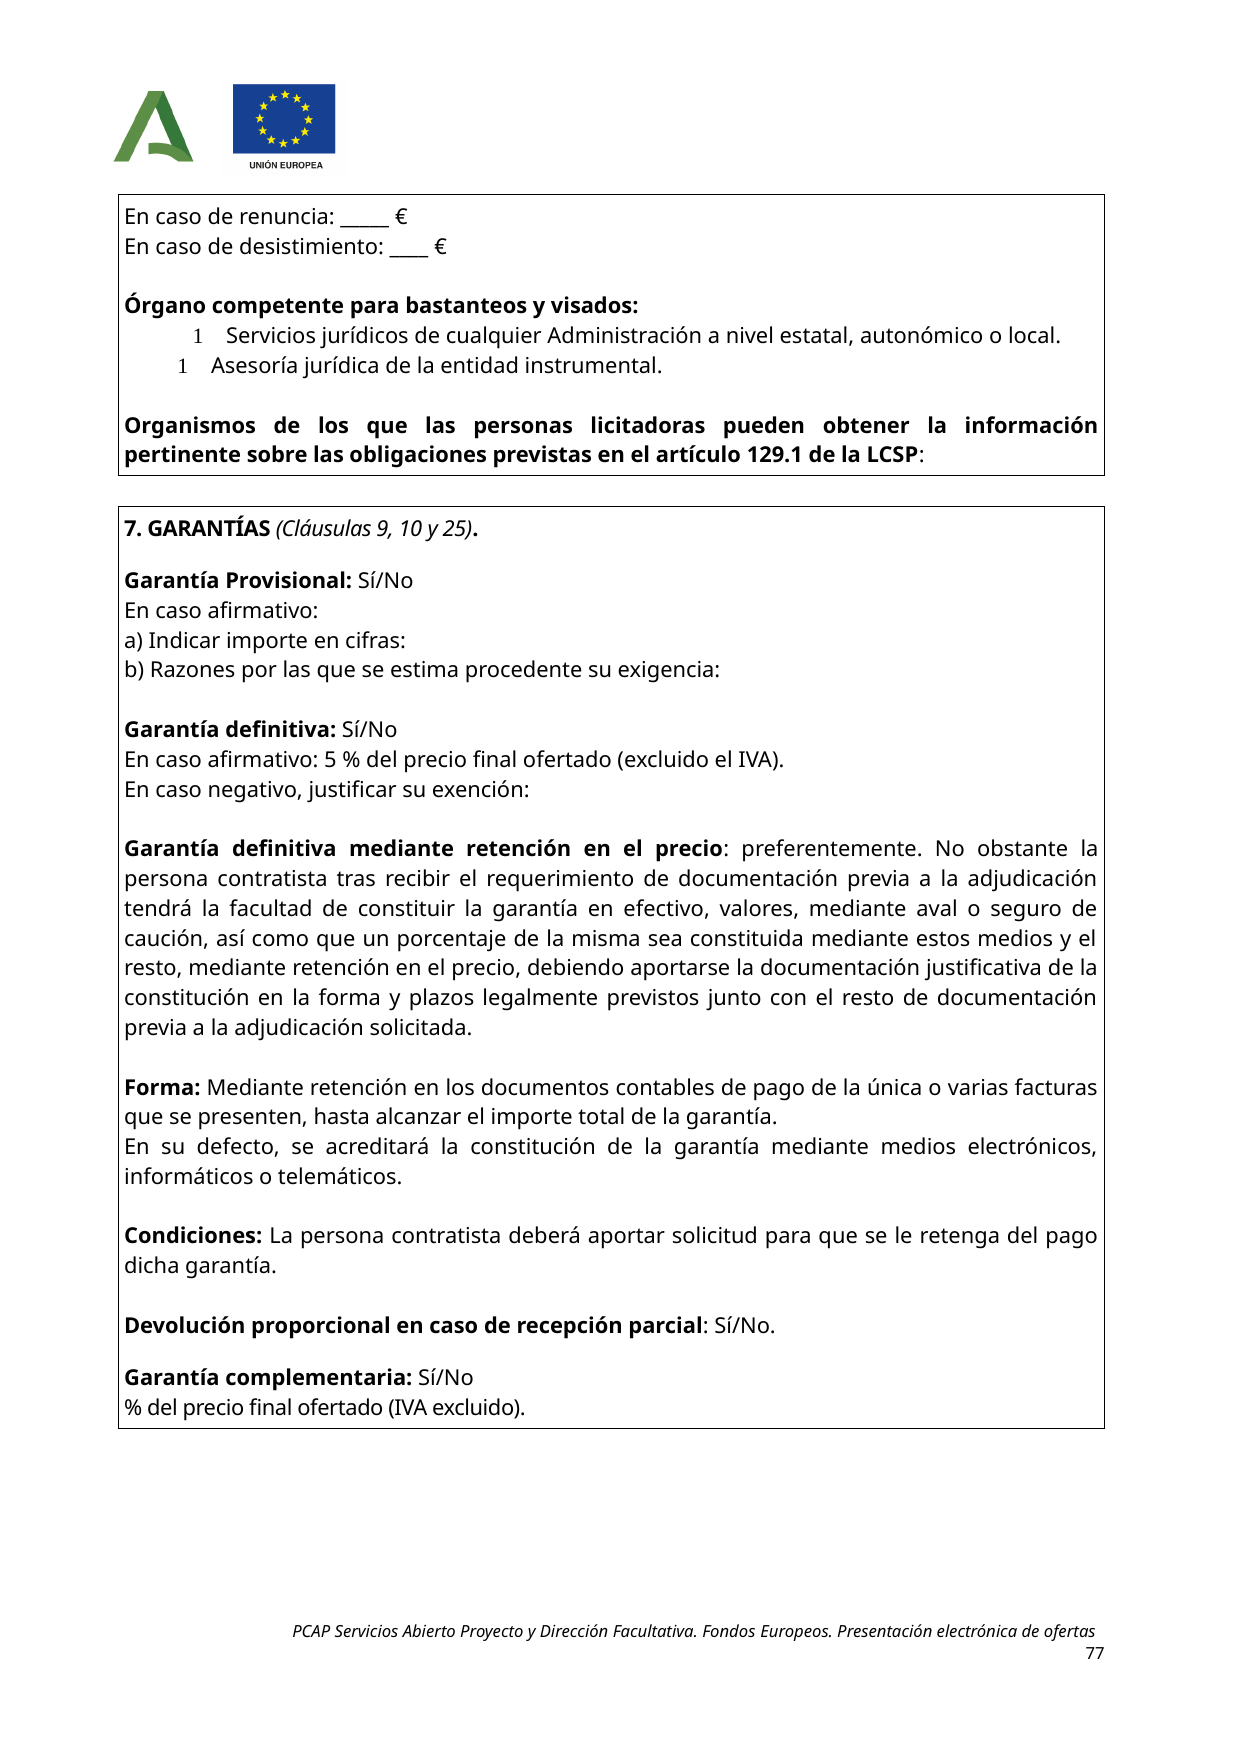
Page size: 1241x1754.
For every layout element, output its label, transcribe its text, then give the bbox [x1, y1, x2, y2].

table_header En caso de renuncia: _____ € En caso de desistimiento: ____ € Órgano competente para bastanteos y visados:  Servicios jurídicos de cualquier Administración a nivel estatal, autonómico o local.  Asesoría jurídica de la entidad instrumental. Organismos de los que las personas licitadoras pueden obtener la información pertinente sobre las obligaciones previstas en el artículo 129.1 de la LCSP: [119, 195, 1104, 475]
picture [109, 86, 198, 166]
picture [221, 78, 347, 176]
table_header 7. GARANTÍAS (Cláusulas 9, 10 y 25). Garantía Provisional: Sí/No En caso afirmativo: a) Indicar importe en cifras: b) Razones por las que se estima procedente su exigencia: Garantía definitiva: Sí/No En caso afirmativo: 5 % del precio final ofertado (excluido el IVA). En caso negativo, justificar su exención: Garantía definitiva mediante retención en el precio: preferentemente. No obstante la persona contratista tras recibir el requerimiento de documentación previa a la adjudicación tendrá la facultad de constituir la garantía en efectivo, valores, mediante aval o seguro de caución, así como que un porcentaje de la misma sea constituida mediante estos medios y el resto, mediante retención en el precio, debiendo aportarse la documentación justificativa de la constitución en la forma y plazos legalmente previstos junto con el resto de documentación previa a la adjudicación solicitada. Forma: Mediante retención en los documentos contables de pago de la única o varias facturas que se presenten, hasta alcanzar el importe total de la garantía. En su defecto, se acreditará la constitución de la garantía mediante medios electrónicos, informáticos o telemáticos. Condiciones: La persona contratista deberá aportar solicitud para que se le retenga del pago dicha garantía. Devolución proporcional en caso de recepción parcial: Sí/No. Garantía complementaria: Sí/No % del precio final ofertado (IVA excluido). [119, 507, 1104, 1428]
